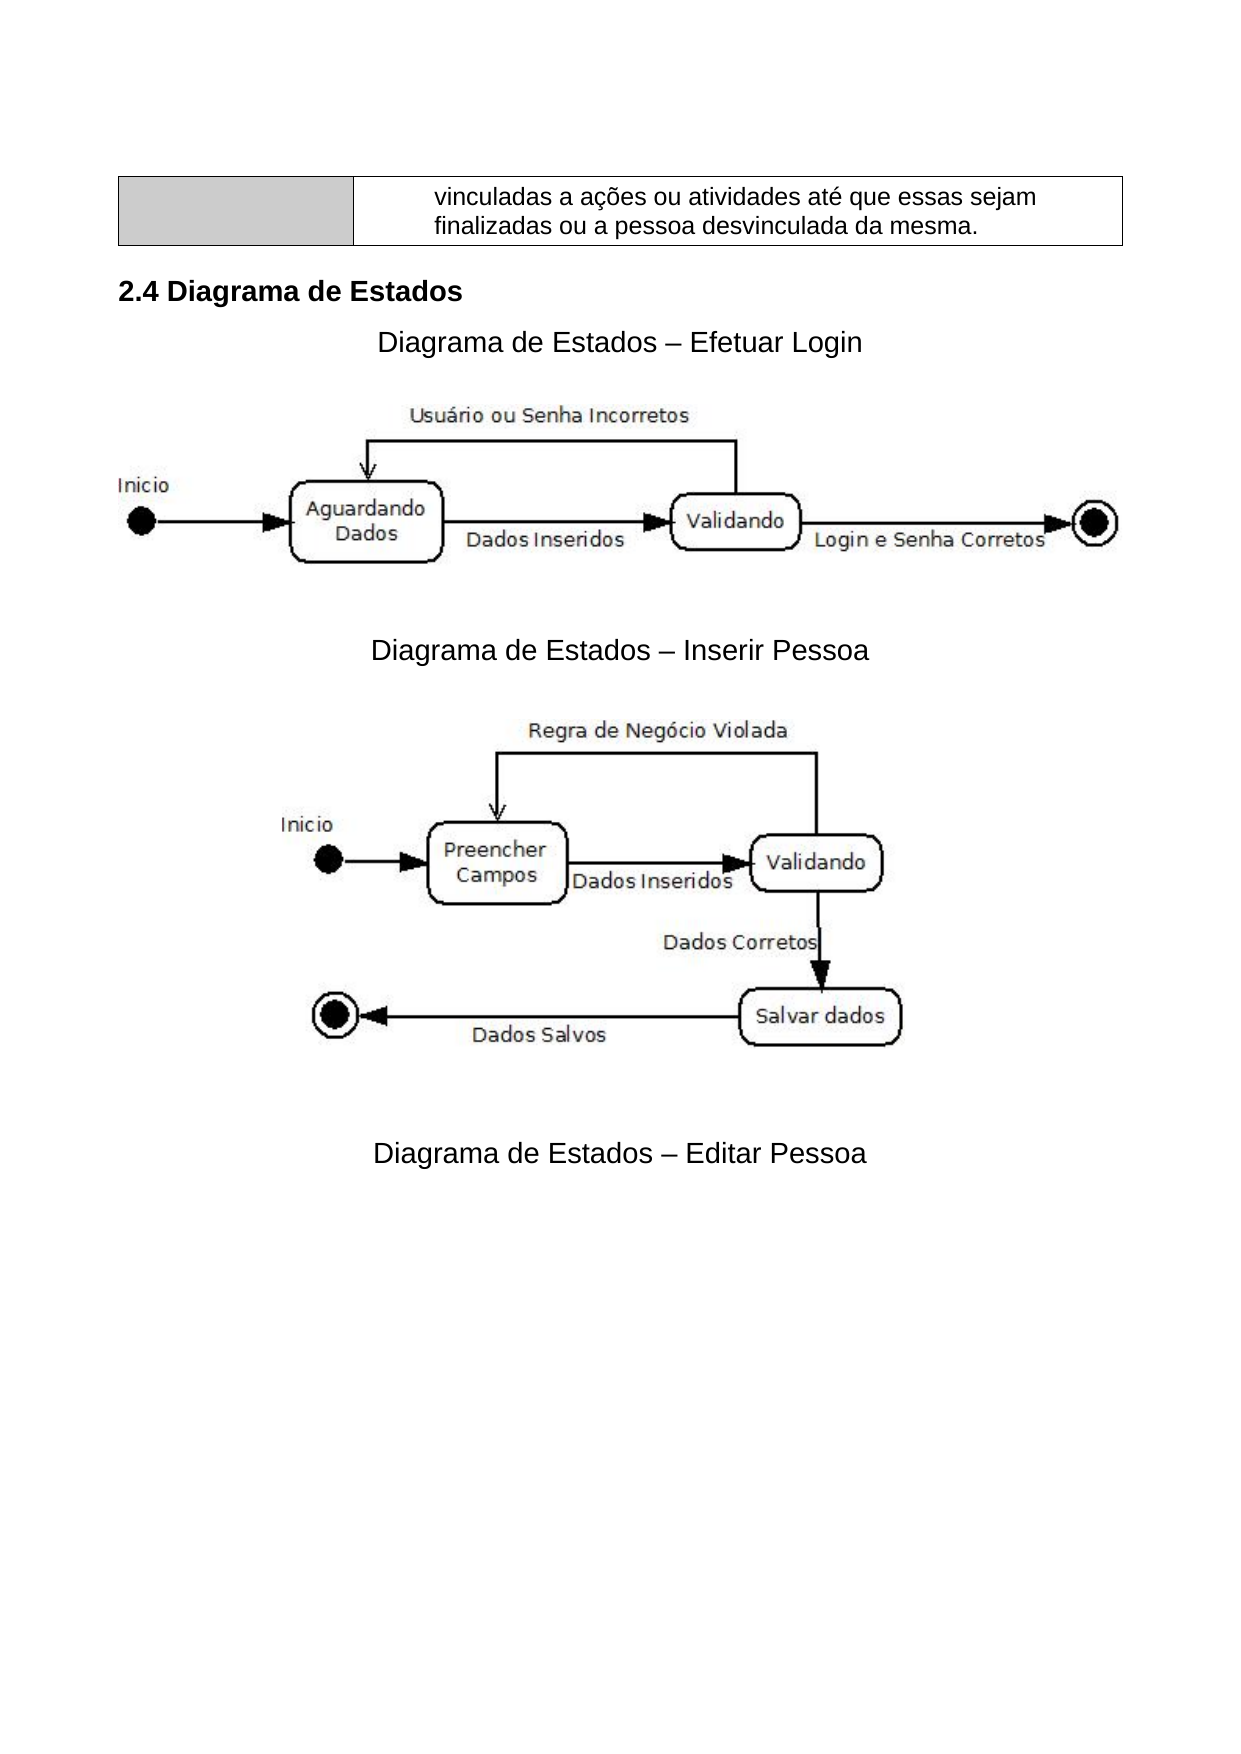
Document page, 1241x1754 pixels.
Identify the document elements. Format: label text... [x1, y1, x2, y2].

text Diagrama de Estados – Inserir Pessoa [118, 633, 1122, 667]
table_cell [119, 177, 353, 245]
picture [281, 719, 906, 1050]
table_cell vinculadas a ações ou atividades até que essas sejam finalizadas ou a pessoa desvinculada da mesma. [354, 177, 1122, 245]
text Diagrama de Estados – Editar Pessoa [118, 1137, 1122, 1170]
text Diagrama de Estados – Efetuar Login [118, 324, 1122, 358]
text 2.4 Diagrama de Estados [118, 274, 1122, 308]
picture [118, 404, 1123, 567]
